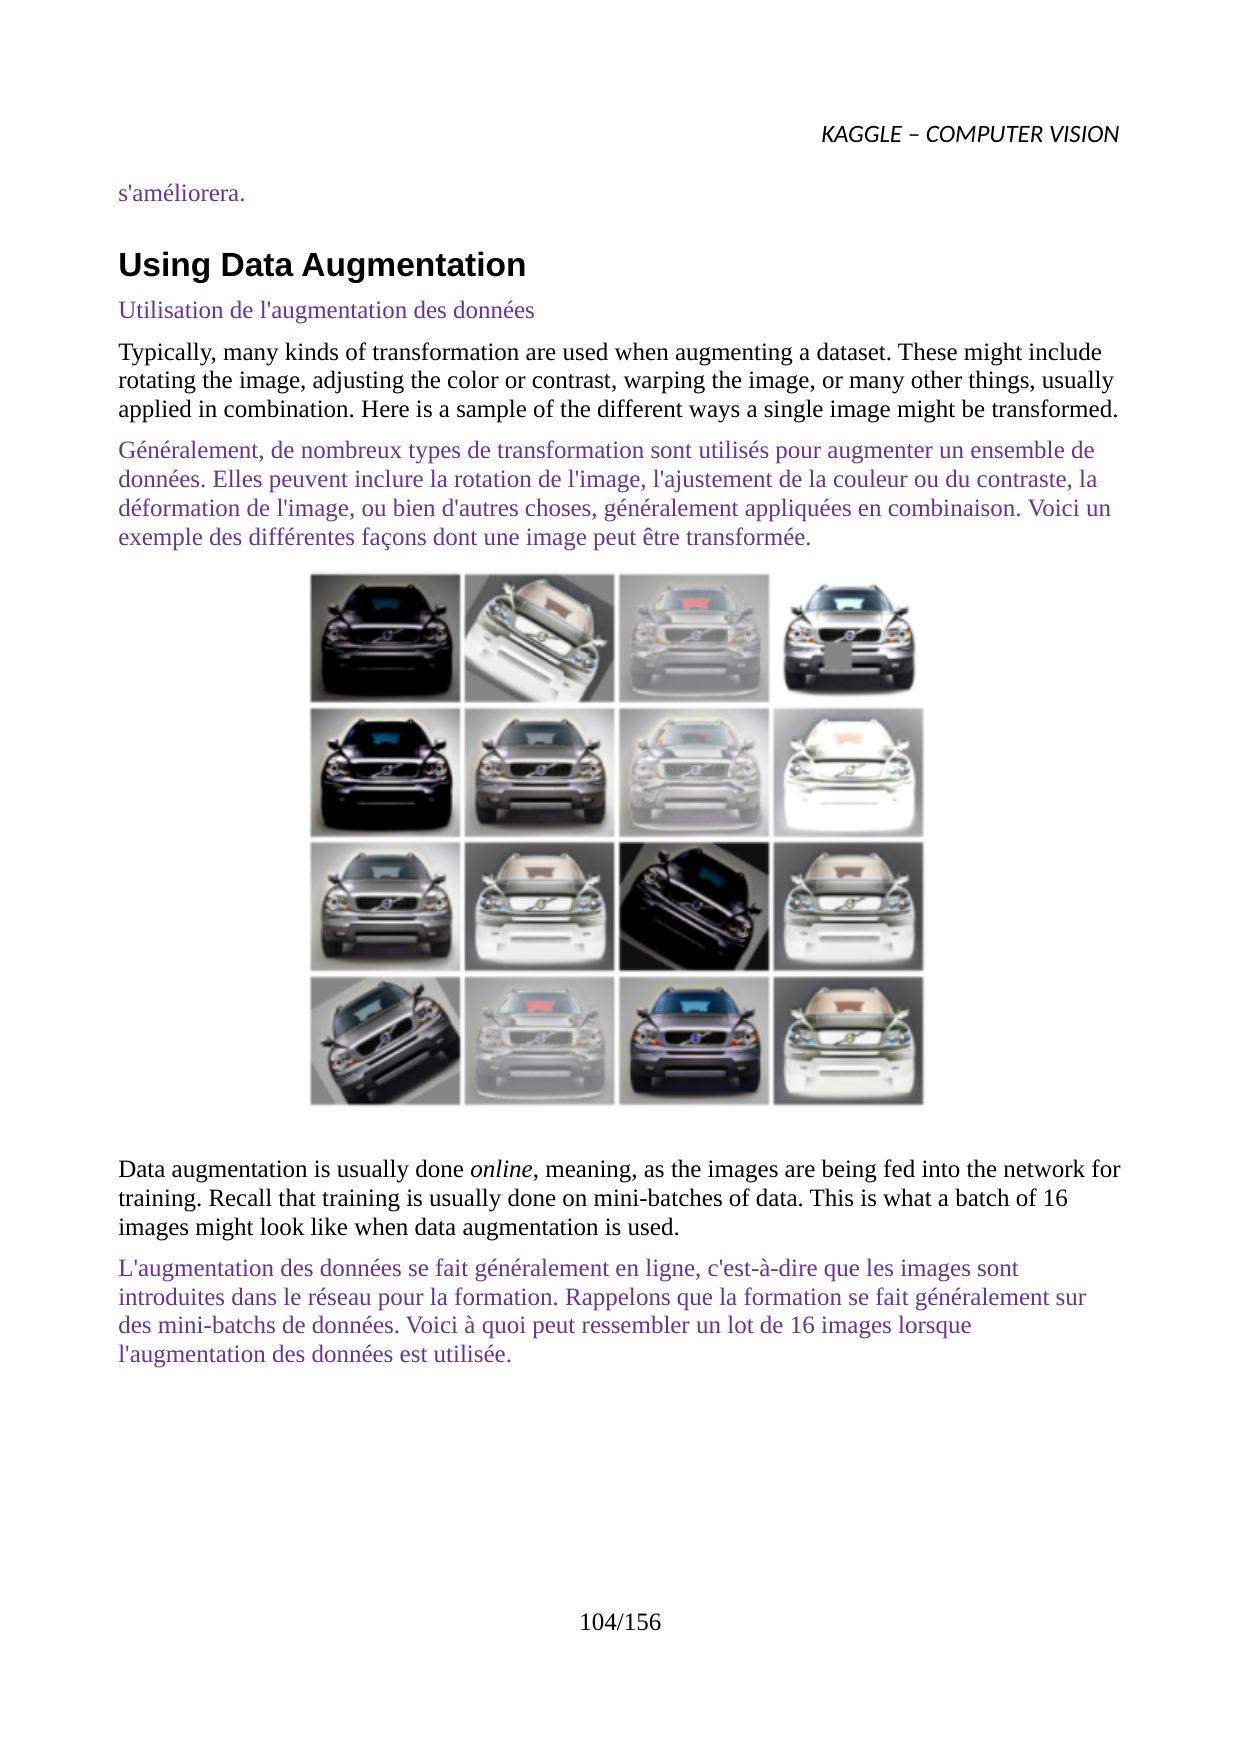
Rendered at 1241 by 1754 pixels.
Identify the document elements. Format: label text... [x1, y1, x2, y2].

text L'augmentation des données se fait généralement en ligne, c'est-à-dire que les images sont introduites dans le réseau pour la formation. Rappelons que la formation se fait généralement sur des mini-batchs de données. Voici à quoi peut ressembler un lot de 16 images lorsque l'augmentation des données est utilisée. [118, 1253, 1122, 1368]
picture [304, 563, 936, 1113]
text Data augmentation is usually done online, meaning, as the images are being fed into the network for training. Recall that training is usually done on mini-batches of data. This is what a batch of 16 images might look like when data augmentation is used. [118, 1154, 1122, 1241]
text Typically, many kinds of transformation are used when augmenting a dataset. These might include rotating the image, adjusting the color or contrast, warping the image, or many other things, usually applied in combination. Here is a sample of the different ways a single image might be transformed. [118, 337, 1122, 423]
text Utilisation de l'augmentation des données [118, 296, 1122, 324]
subtitle Using Data Augmentation [118, 244, 1122, 283]
text s'améliorera. [118, 178, 1122, 207]
text Généralement, de nombreux types de transformation sont utilisés pour augmenter un ensemble de données. Elles peuvent inclure la rotation de l'image, l'ajustement de la couleur ou du contraste, la déformation de l'image, ou bien d'autres choses, généralement appliquées en combinaison. Voici un exemple des différentes façons dont une image peut être transformée. [118, 436, 1122, 551]
